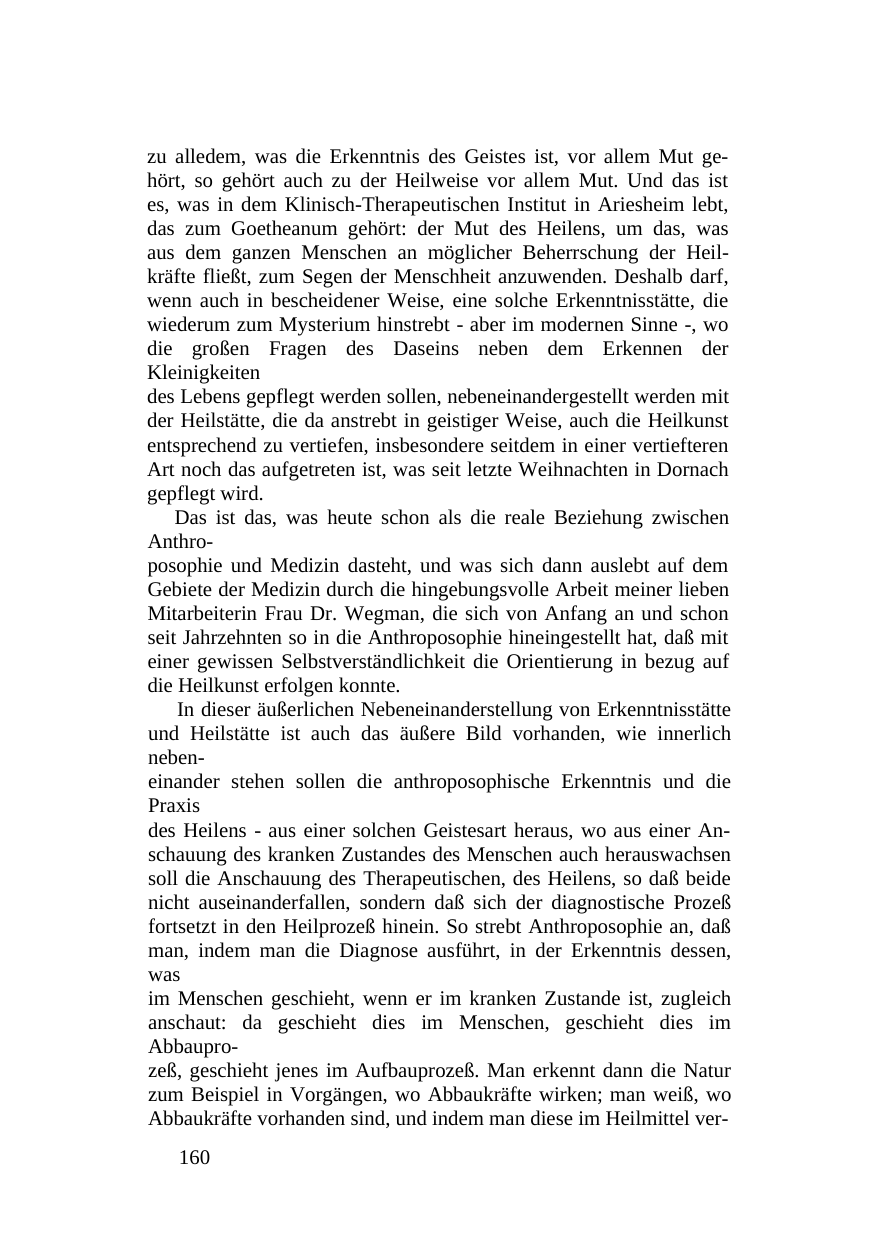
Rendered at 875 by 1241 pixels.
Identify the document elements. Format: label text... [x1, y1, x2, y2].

text 160 [179, 1145, 732, 1169]
text In dieser äußerlichen Nebeneinanderstellung von Erkenntnisstätte und Heilstätte ist auch das äußere Bild vorhanden, wie innerlich neben- einander stehen sollen die anthroposophische Erkenntnis und die Praxis des Heilens - aus einer solchen Geistesart heraus, wo aus einer An- schauung des kranken Zustandes des Menschen auch herauswachsen soll die Anschauung des Therapeutischen, des Heilens, so daß beide nicht auseinanderfallen, sondern daß sich der diagnostische Prozeß fortsetzt in den Heilprozeß hinein. So strebt Anthroposophie an, daß man, indem man die Diagnose ausführt, in der Erkenntnis dessen, was im Menschen geschieht, wenn er im kranken Zustande ist, zugleich anschaut: da geschieht dies im Menschen, geschieht dies im Abbaupro- zeß, geschieht jenes im Aufbauprozeß. Man erkennt dann die Natur zum Beispiel in Vorgängen, wo Abbaukräfte wirken; man weiß, wo Abbaukräfte vorhanden sind, und indem man diese im Heilmittel ver- [148, 697, 732, 1130]
text zu alledem, was die Erkenntnis des Geistes ist, vor allem Mut ge- hört, so gehört auch zu der Heilweise vor allem Mut. Und das ist es, was in dem Klinisch-Therapeutischen Institut in Ariesheim lebt, das zum Goetheanum gehört: der Mut des Heilens, um das, was aus dem ganzen Menschen an möglicher Beherrschung der Heil- kräfte fließt, zum Segen der Menschheit anzuwenden. Deshalb darf, wenn auch in bescheidener Weise, eine solche Erkenntnisstätte, die wiederum zum Mysterium hinstrebt - aber im modernen Sinne -, wo die großen Fragen des Daseins neben dem Erkennen der Kleinigkeiten des Lebens gepflegt werden sollen, nebeneinandergestellt werden mit der Heilstätte, die da anstrebt in geistiger Weise, auch die Heilkunst entsprechend zu vertiefen, insbesondere seitdem in einer vertiefteren Art noch das aufgetreten ist, was seit letzte Weihnachten in Dornach gepflegt wird. [147, 144, 729, 505]
text Das ist das, was heute schon als die reale Beziehung zwischen Anthro- posophie und Medizin dasteht, und was sich dann auslebt auf dem Gebiete der Medizin durch die hingebungsvolle Arbeit meiner lieben Mitarbeiterin Frau Dr. Wegman, die sich von Anfang an und schon seit Jahrzehnten so in die Anthroposophie hineingestellt hat, daß mit einer gewissen Selbstverständlichkeit die Orientierung in bezug auf die Heilkunst erfolgen konnte. [147, 505, 730, 697]
